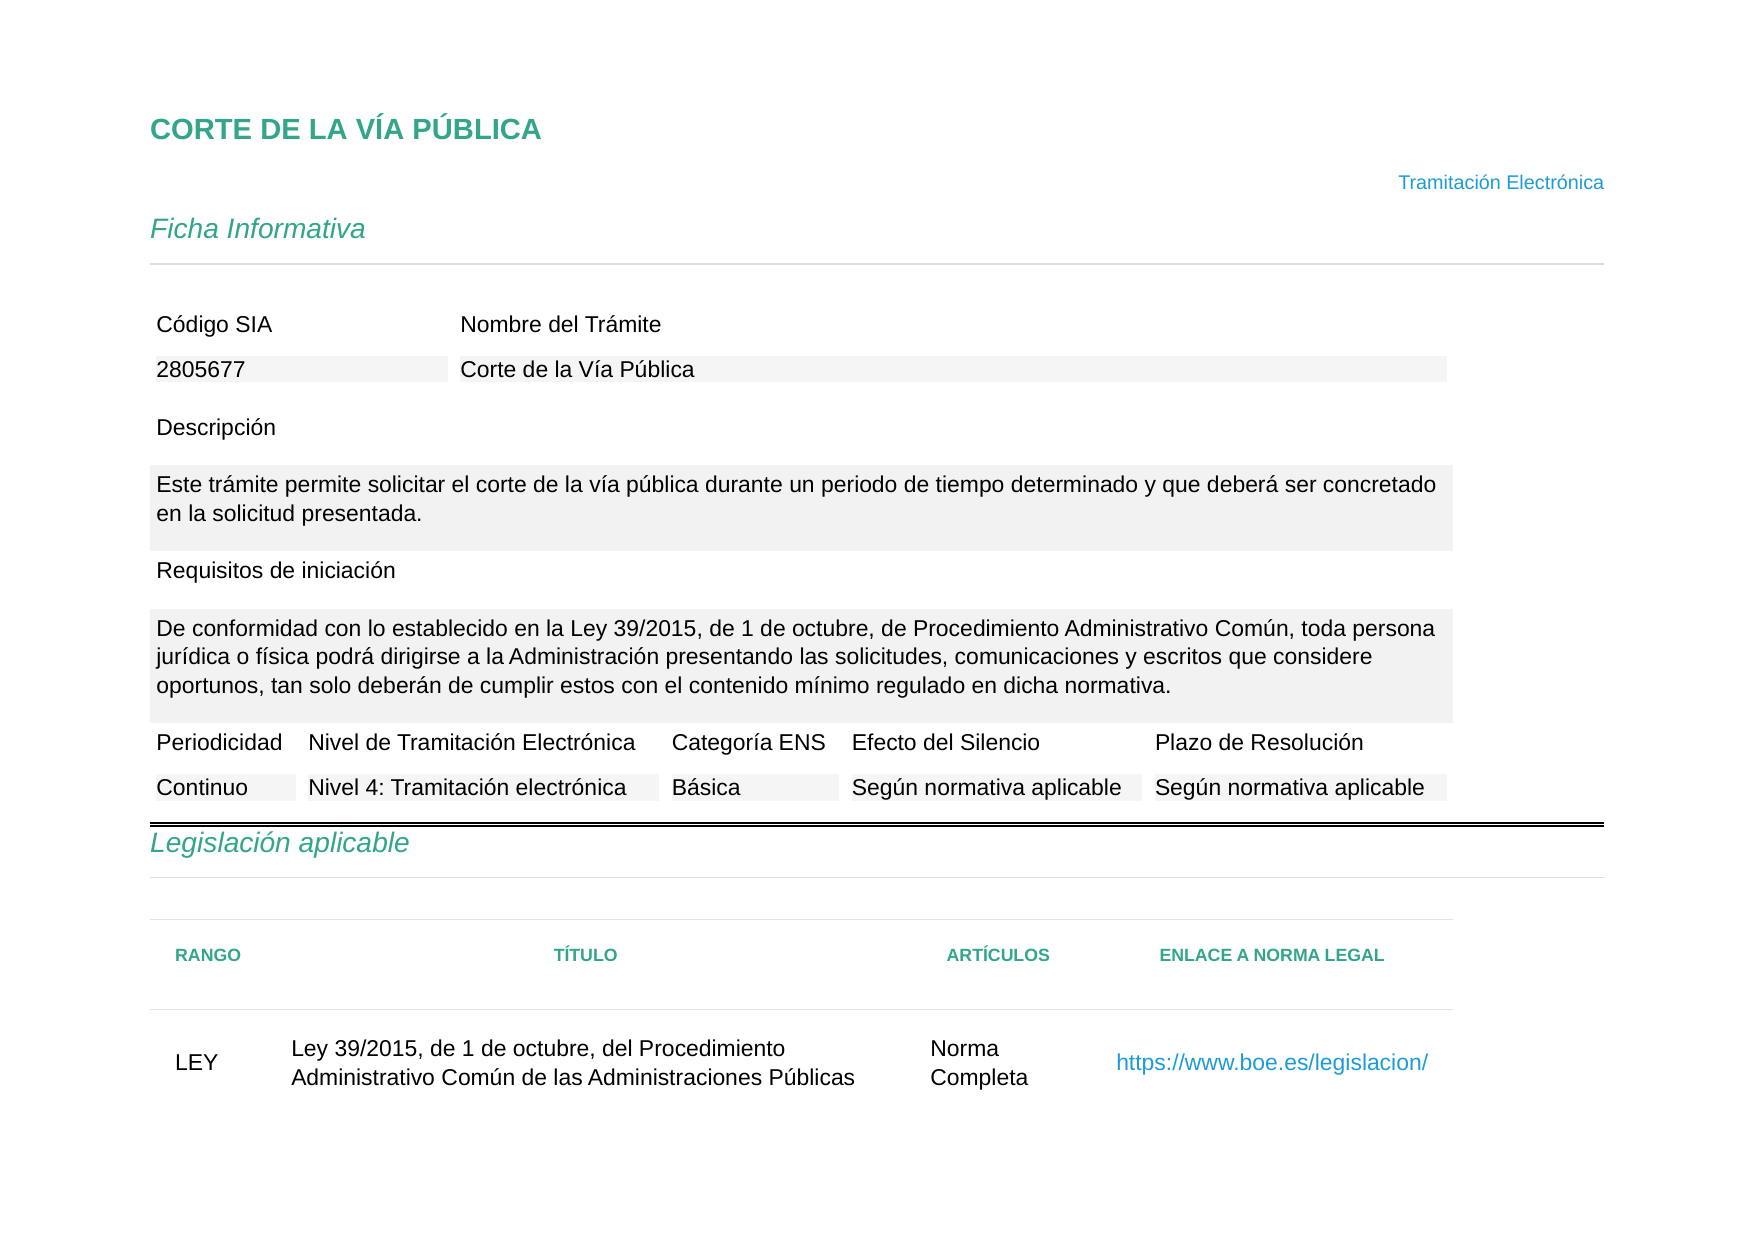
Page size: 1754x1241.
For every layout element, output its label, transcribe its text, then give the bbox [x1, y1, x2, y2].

table_header RANGO [150, 920, 266, 1009]
table_header Código SIA 2805677 [150, 305, 454, 407]
table_header ENLACE A NORMA LEGAL [1091, 920, 1453, 1009]
table_header Categoría ENS Básica [665, 723, 845, 822]
table_header TÍTULO [266, 920, 905, 1009]
text Tramitación Electrónica [150, 171, 1604, 193]
table_header Efecto del Silencio Según normativa aplicable [845, 723, 1148, 822]
table_header ARTÍCULOS [905, 920, 1091, 1009]
table_cell Ley 39/2015, de 1 de octubre, del Procedimiento Administrativo Común de las Administraciones Públicas [266, 1010, 905, 1134]
table_cell Este trámite permite solicitar el corte de la vía pública durante un periodo de tiempo determinado y que deberá ser concretado en la solicitud presentada. [150, 465, 1453, 551]
table_cell LEY [150, 1010, 266, 1134]
table_header Plazo de Resolución Según normativa aplicable [1149, 723, 1453, 822]
table_cell Descripción [150, 407, 1453, 465]
subtitle Ficha Informativa [150, 212, 1604, 263]
table_cell https://www.boe.es/legislacion/ [1091, 1010, 1453, 1134]
subtitle CORTE DE LA VÍA PÚBLICA [150, 112, 1604, 146]
table_header Periodicidad Continuo [150, 723, 302, 822]
table_header Nombre del Trámite Corte de la Vía Pública [454, 305, 1453, 407]
table_header Nivel de Tramitación Electrónica Nivel 4: Tramitación electrónica [302, 723, 665, 822]
subtitle Legislación aplicable [150, 827, 1604, 877]
table_cell De conformidad con lo establecido en la Ley 39/2015, de 1 de octubre, de Procedimiento Administrativo Común, toda persona jurídica o física podrá dirigirse a la Administración presentando las solicitudes, comunicaciones y escritos que considere oportunos, tan solo deberán de cumplir estos con el contenido mínimo regulado en dicha normativa. [150, 609, 1453, 723]
table_cell Requisitos de iniciación [150, 551, 1453, 608]
table_cell Norma Completa [905, 1010, 1091, 1134]
